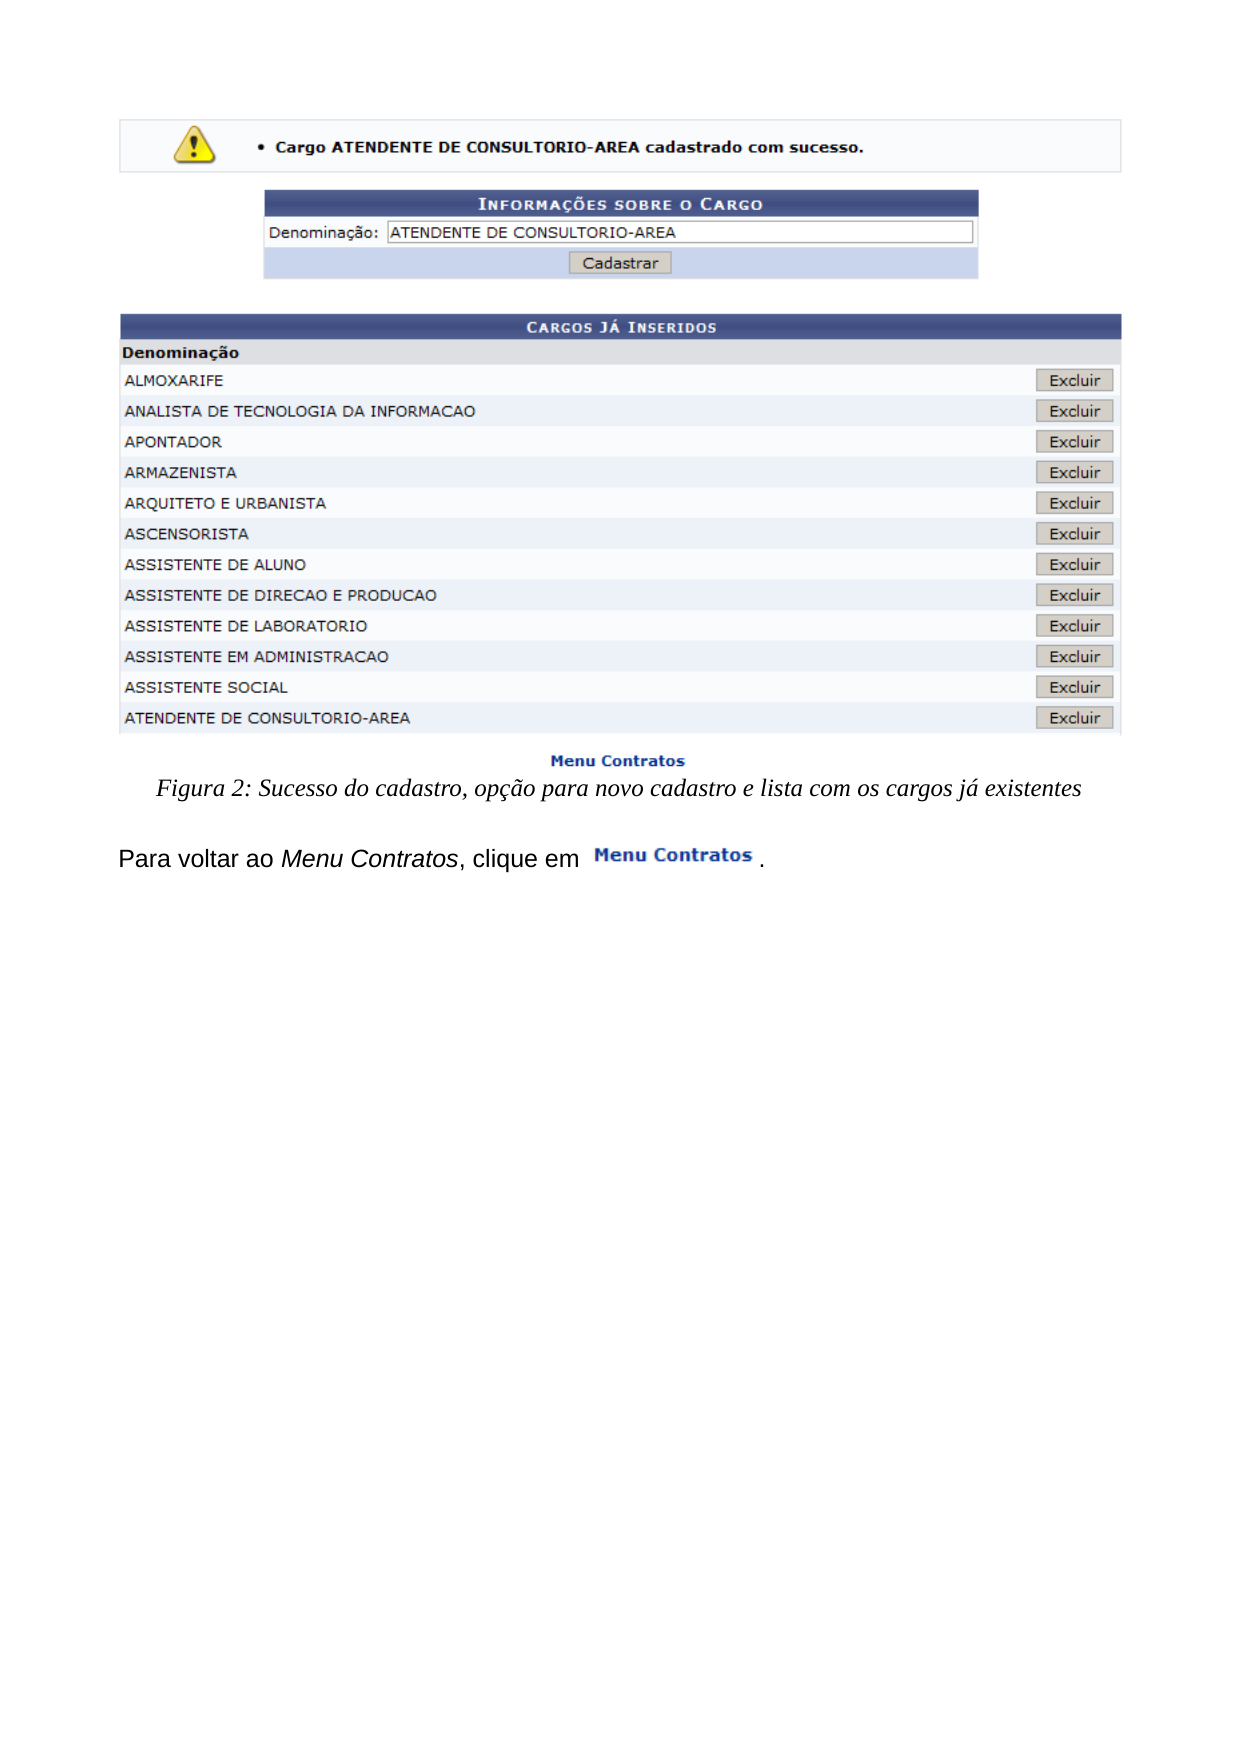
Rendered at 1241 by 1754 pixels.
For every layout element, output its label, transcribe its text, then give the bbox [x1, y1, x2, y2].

picture [118, 118, 1123, 773]
picture [586, 842, 759, 868]
text Figura 2: Sucesso do cadastro, opção para novo cadastro e lista com os cargos já existentes [118, 773, 1122, 801]
text Para voltar ao Menu Contratos, clique em . [118, 843, 1122, 873]
